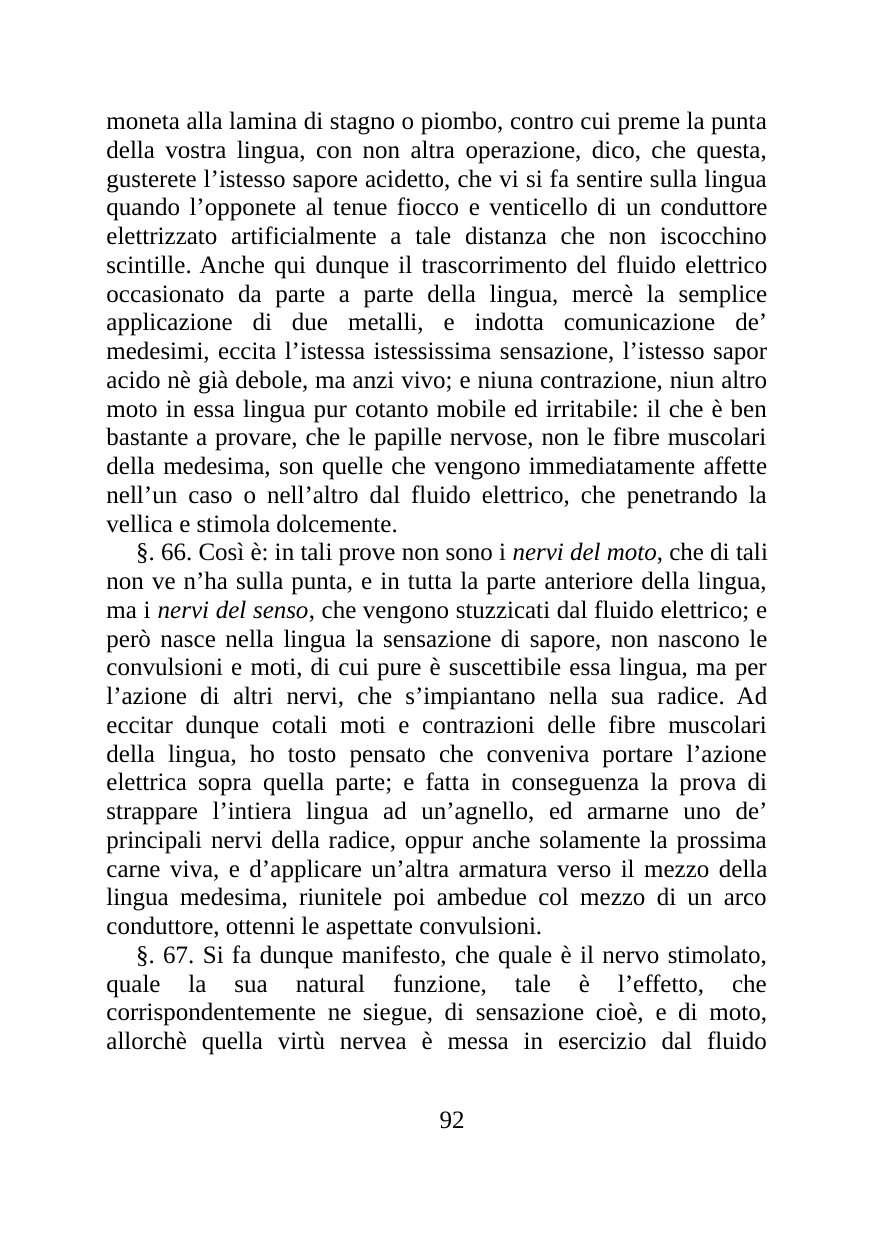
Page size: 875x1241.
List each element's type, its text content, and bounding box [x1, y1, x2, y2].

text §. 66. Così è: in tali prove non sono i nervi del moto, che di tali non ve n’ha sulla punta, e in tutta la parte anteriore della lingua, ma i nervi del senso, che vengono stuzzicati dal fluido elettrico; e però nasce nella lingua la sensazione di sapore, non nascono le convulsioni e moti, di cui pure è suscettibile essa lingua, ma per l’azione di altri nervi, che s’impiantano nella sua radice. Ad eccitar dunque cotali moti e contrazioni delle fibre muscolari della lingua, ho tosto pensato che conveniva portare l’azione elettrica sopra quella parte; e fatta in conseguenza la prova di strappare l’intiera lingua ad un’agnello, ed armarne uno de’ principali nervi della radice, oppur anche solamente la prossima carne viva, e d’applicare un’altra armatura verso il mezzo della lingua medesima, riunitele poi ambedue col mezzo di un arco conduttore, ottenni le aspettate convulsioni. [106, 537, 768, 940]
text moneta alla lamina di stagno o piombo, contro cui preme la punta della vostra lingua, con non altra operazione, dico, che questa, gusterete l’istesso sapore acidetto, che vi si fa sentire sulla lingua quando l’opponete al tenue fiocco e venticello di un conduttore elettrizzato artificialmente a tale distanza che non iscocchino scintille. Anche qui dunque il trascorrimento del fluido elettrico occasionato da parte a parte della lingua, mercè la semplice applicazione di due metalli, e indotta comunicazione de’ medesimi, eccita l’istessa istessissima sensazione, l’istesso sapor acido nè già debole, ma anzi vivo; e niuna contrazione, niun altro moto in essa lingua pur cotanto mobile ed irritabile: il che è ben bastante a provare, che le papille nervose, non le fibre muscolari della medesima, son quelle che vengono immediatamente affette nell’un caso o nell’altro dal fluido elettrico, che penetrando la vellica e stimola dolcemente. [106, 106, 768, 537]
text §. 67. Si fa dunque manifesto, che quale è il nervo stimolato, quale la sua natural funzione, tale è l’effetto, che corrispondentemente ne siegue, di sensazione cioè, e di moto, allorchè quella virtù nervea è messa in esercizio dal fluido [106, 940, 768, 1055]
